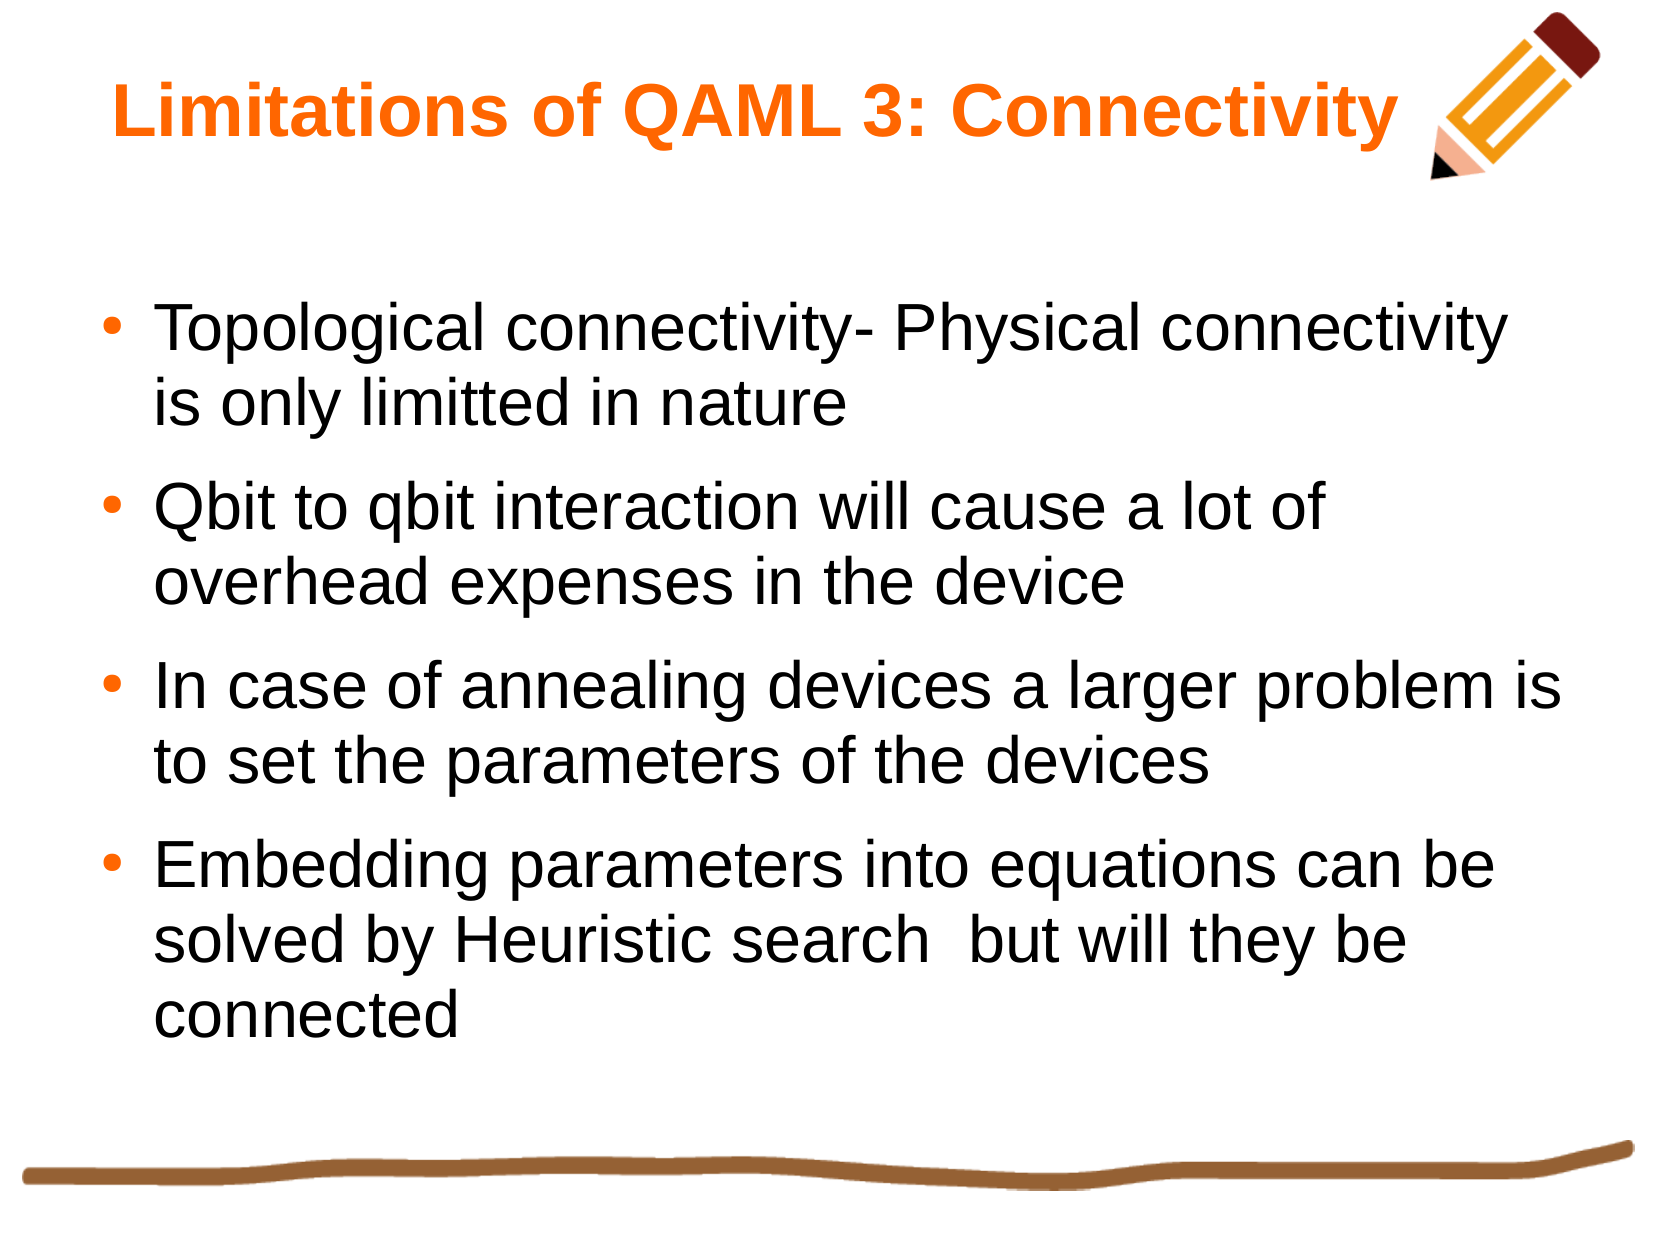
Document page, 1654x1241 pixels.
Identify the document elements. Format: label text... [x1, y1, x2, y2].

title Limitations of QAML 3: Connectivity [82, 49, 1430, 172]
picture [22, 1140, 1635, 1191]
list Topological connectivity- Physical connectivity is only limitted in nature Qbit to qbit interaction will cause a lot of overhead expenses in the device In case of annealing devices a larger problem is to set the parameters of the devices Embedding parameters into equations can be solved by Heuristic search but will they be connected [82, 290, 1571, 1122]
picture [1430, 12, 1601, 181]
